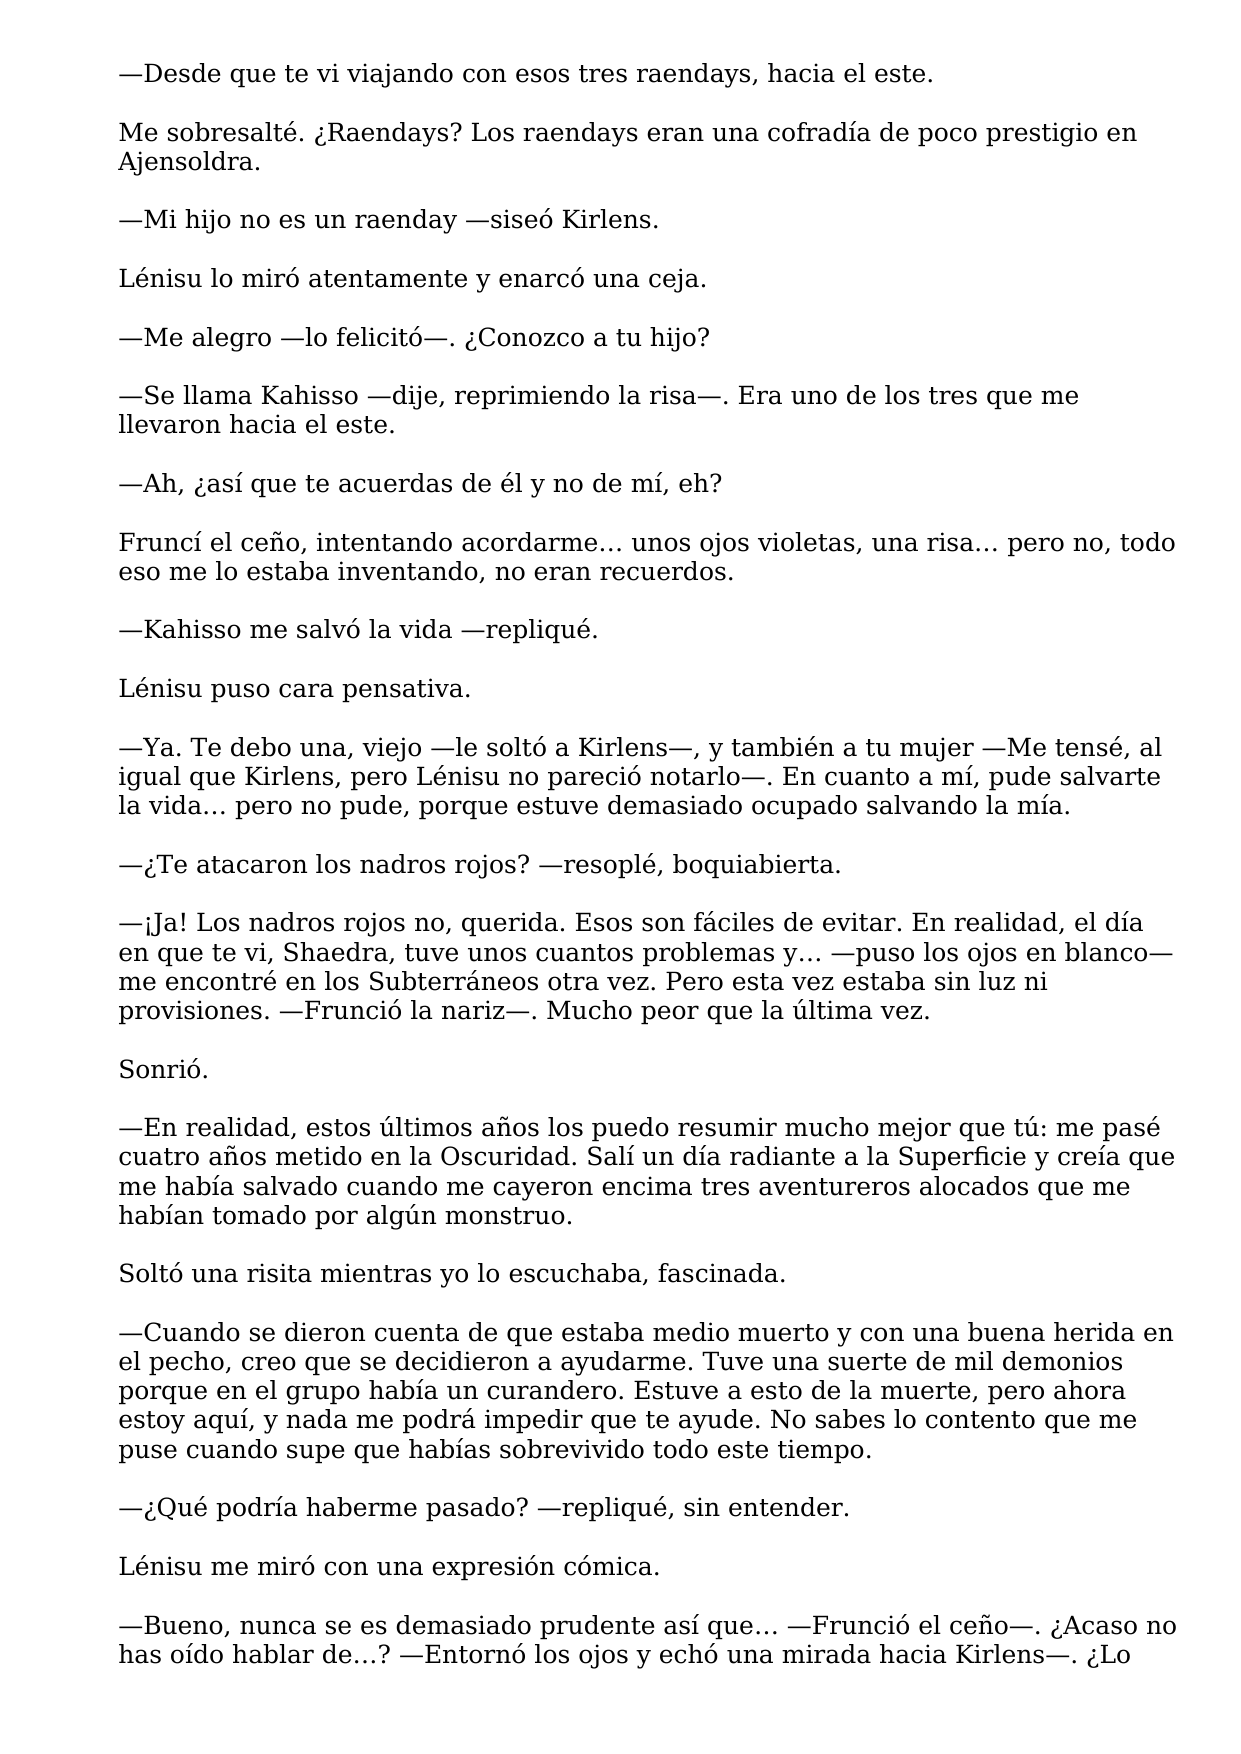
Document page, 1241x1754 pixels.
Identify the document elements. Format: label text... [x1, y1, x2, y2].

text Fruncí el ceño, intentando acordarme… unos ojos violetas, una risa… pero no, todo eso me lo estaba inventando, no eran recuerdos. [118, 528, 1181, 586]
text —¿Te atacaron los nadros rojos? —resoplé, boquiabierta. [118, 850, 1181, 879]
text —Me alegro —lo felicitó—. ¿Conozco a tu hijo? [118, 323, 1181, 352]
text —Kahisso me salvó la vida —repliqué. [118, 616, 1181, 645]
text Lénisu puso cara pensativa. [118, 674, 1181, 703]
text —Ya. Te debo una, viejo —le soltó a Kirlens—, y también a tu mujer —Me tensé, al igual que Kirlens, pero Lénisu no pareció notarlo—. En cuanto a mí, pude salvarte la vida… pero no pude, porque estuve demasiado ocupado salvando la mía. [118, 733, 1181, 821]
text Sonrió. [118, 1055, 1181, 1084]
text Lénisu lo miró atentamente y enarcó una ceja. [118, 264, 1181, 293]
text —Desde que te vi viajando con esos tres raendays, hacia el este. [118, 59, 1181, 88]
text Me sobresalté. ¿Raendays? Los raendays eran una cofradía de poco prestigio en Ajensoldra. [118, 118, 1181, 176]
text —Ah, ¿así que te acuerdas de él y no de mí, eh? [118, 469, 1181, 498]
text —Cuando se dieron cuenta de que estaba medio muerto y con una buena herida en el pecho, creo que se decidieron a ayudarme. Tuve una suerte de mil demonios porque en el grupo había un curandero. Estuve a esto de la muerte, pero ahora estoy aquí, y nada me podrá impedir que te ayude. No sabes lo contento que me puse cuando supe que habías sobrevivido todo este tiempo. [118, 1318, 1181, 1464]
text —Mi hijo no es un raenday —siseó Kirlens. [118, 206, 1181, 235]
text —¡Ja! Los nadros rojos no, querida. Esos son fáciles de evitar. En realidad, el día en que te vi, Shaedra, tuve unos cuantos problemas y… —puso los ojos en blanco— me encontré en los Subterráneos otra vez. Pero esta vez estaba sin luz ni provisiones. —Frunció la nariz—. Mucho peor que la última vez. [118, 909, 1181, 1025]
text —¿Qué podría haberme pasado? —repliqué, sin entender. [118, 1493, 1181, 1523]
text —Bueno, nunca se es demasiado prudente así que… —Frunció el ceño—. ¿Acaso no has oído hablar de…? —Entornó los ojos y echó una mirada hacia Kirlens—. ¿Lo [118, 1611, 1181, 1669]
text Soltó una risita mientras yo lo escuchaba, fascinada. [118, 1259, 1181, 1289]
text —En realidad, estos últimos años los puedo resumir mucho mejor que tú: me pasé cuatro años metido en la Oscuridad. Salí un día radiante a la Superficie y creía que me había salvado cuando me cayeron encima tres aventureros alocados que me habían tomado por algún monstruo. [118, 1113, 1181, 1230]
text —Se llama Kahisso —dije, reprimiendo la risa—. Era uno de los tres que me llevaron hacia el este. [118, 381, 1181, 440]
text Lénisu me miró con una expresión cómica. [118, 1552, 1181, 1581]
